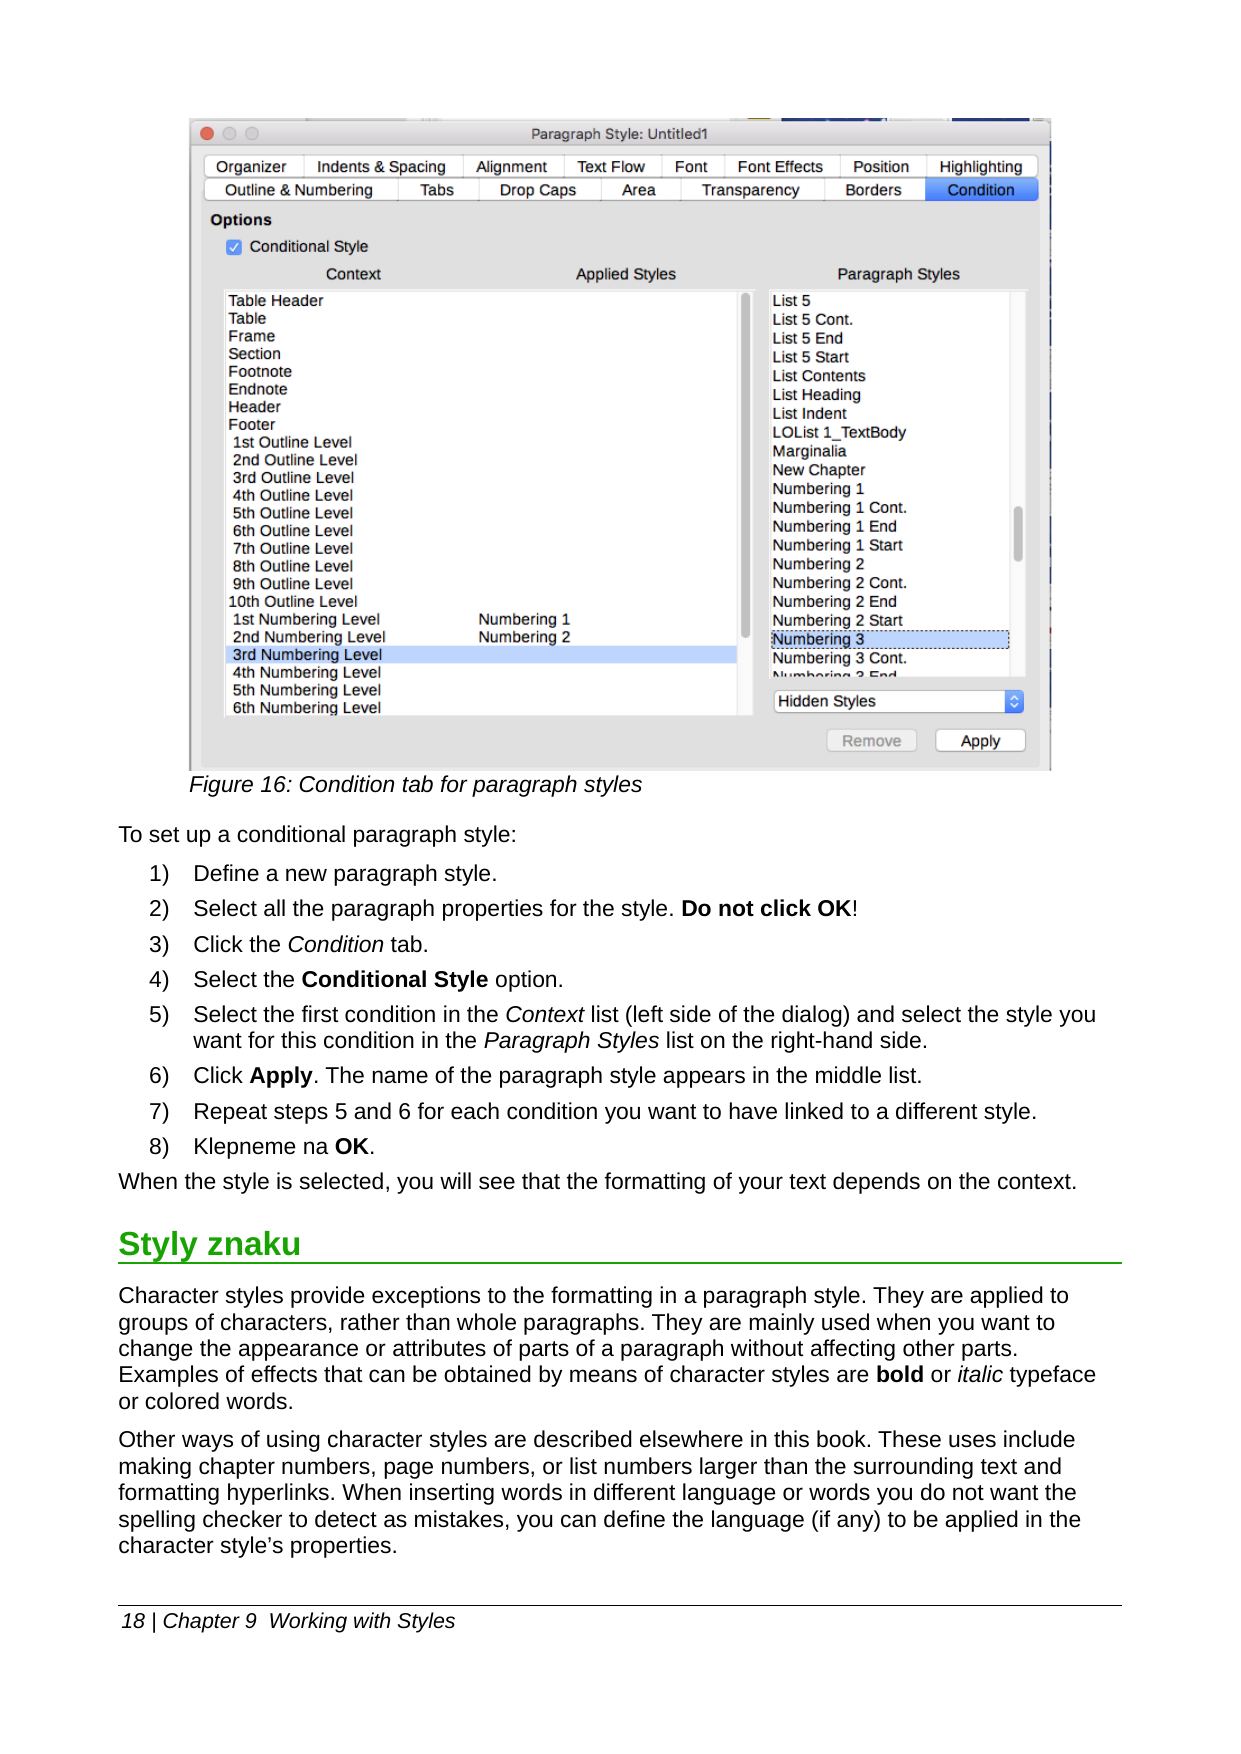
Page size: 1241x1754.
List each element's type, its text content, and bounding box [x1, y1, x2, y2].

list Define a new paragraph style. [169, 860, 1122, 886]
list Select the first condition in the Context list (left side of the dialog) and select the style you want for this condition in the Paragraph Styles list on the right-hand side. [169, 1001, 1122, 1054]
text Character styles provide exceptions to the formatting in a paragraph style. They are applied to groups of characters, rather than whole paragraphs. They are mainly used when you want to change the appearance or attributes of parts of a paragraph without affecting other parts. Examples of effects that can be obtained by means of character styles are bold or italic typeface or colored words. [118, 1282, 1122, 1414]
list Click Apply. The name of the paragraph style appears in the middle list. [169, 1062, 1122, 1089]
text When the style is selected, you will see that the formatting of your text depends on the context. [118, 1168, 1122, 1194]
subtitle Styly znaku [118, 1224, 1122, 1262]
picture [188, 118, 1052, 771]
list Click the Condition tab. [169, 931, 1122, 957]
list Klepneme na OK. [169, 1133, 1122, 1159]
text Other ways of using character styles are described elsewhere in this book. These uses include making chapter numbers, page numbers, or list numbers larger than the surrounding text and formatting hyperlinks. When inserting words in different language or words you do not want the spelling checker to detect as mistakes, you can define the language (if any) to be applied in the character style’s properties. [118, 1426, 1122, 1558]
text Figure 16: Condition tab for paragraph styles [189, 771, 1051, 797]
list Select all the paragraph properties for the style. Do not click OK! [169, 895, 1122, 922]
list Repeat steps 5 and 6 for each condition you want to have linked to a different style. [169, 1098, 1122, 1124]
list Select the Conditional Style option. [169, 966, 1122, 992]
list To set up a conditional paragraph style: [118, 821, 1122, 848]
